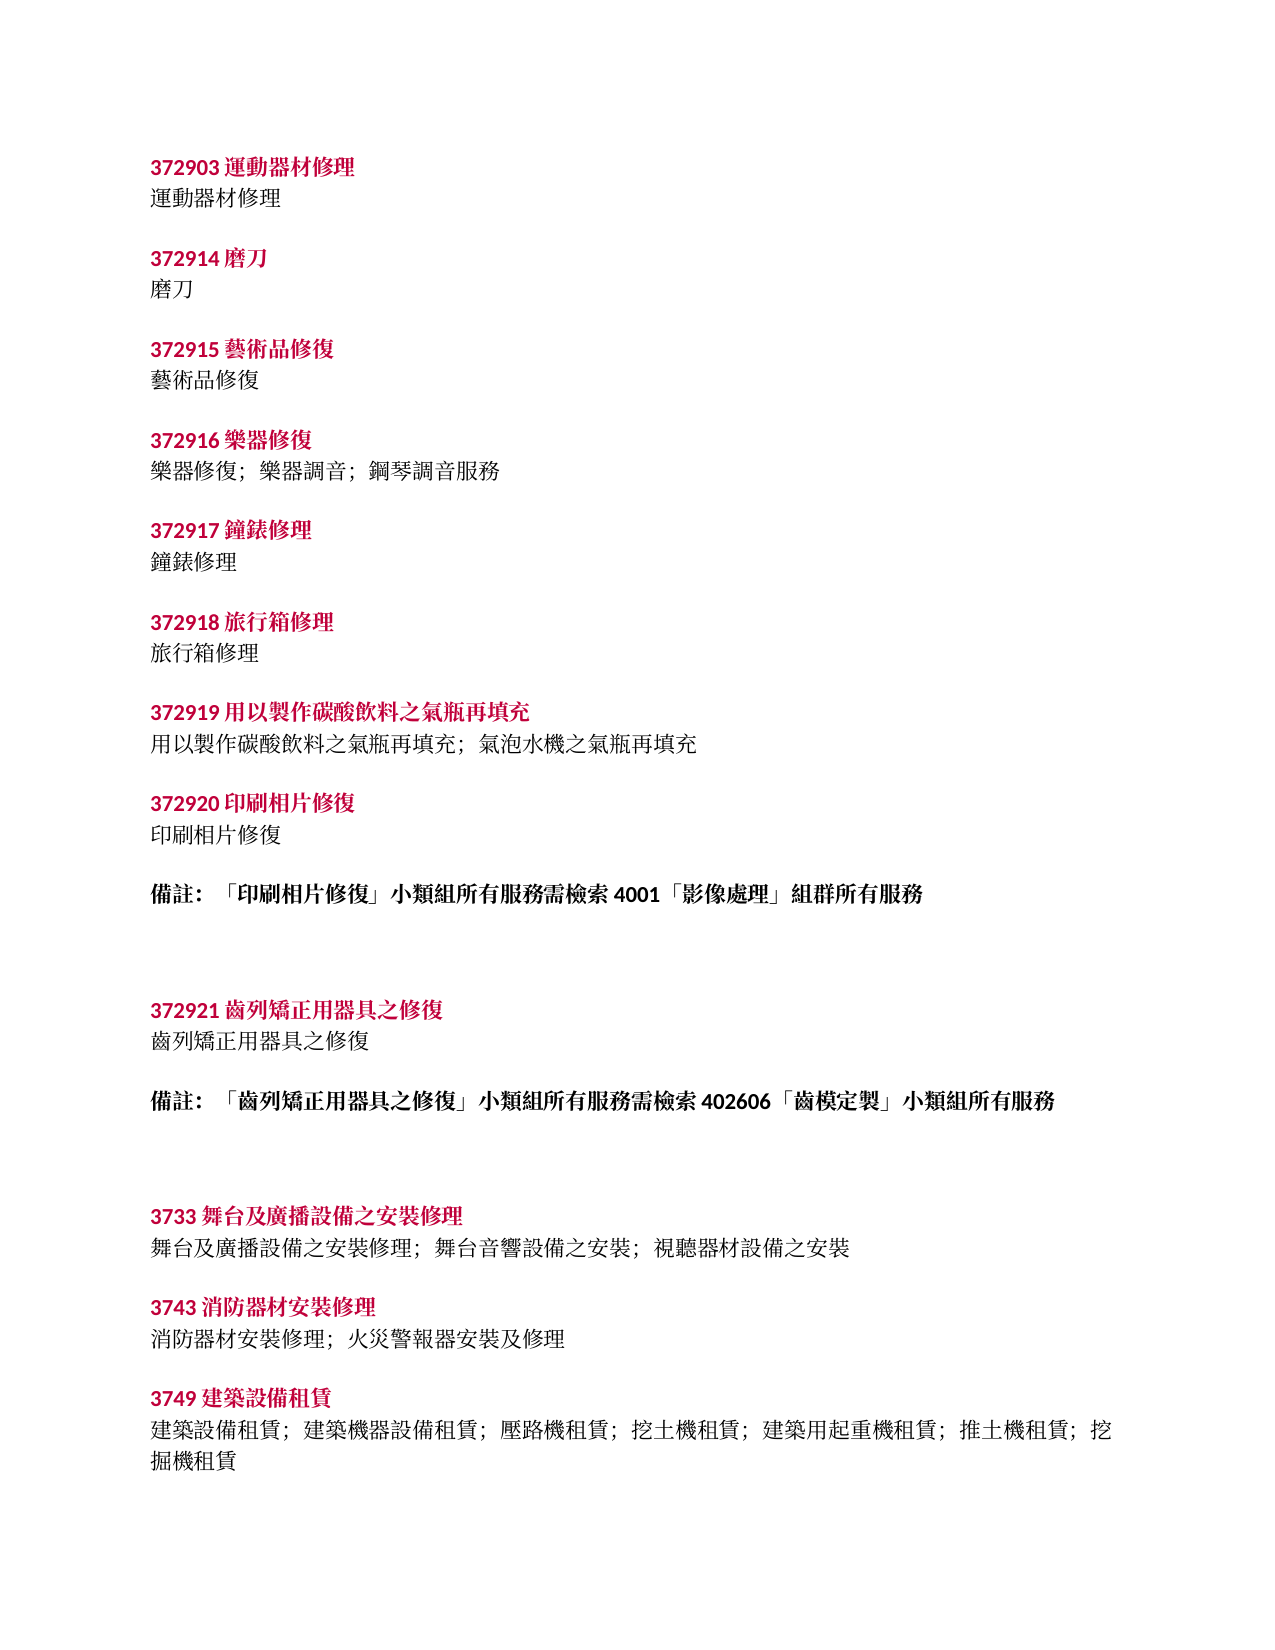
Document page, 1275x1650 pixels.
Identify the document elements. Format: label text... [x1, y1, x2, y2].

text 舞台及廣播設備之安裝修理；舞台音響設備之安裝；視聽器材設備之安裝 [150, 1231, 1125, 1262]
text 372914磨刀 [150, 213, 1125, 272]
text 磨刀 [150, 272, 1125, 304]
text 備註：「齒列矯正用器具之修復」小類組所有服務需檢索402606「齒模定製」小類組所有服務 [150, 1056, 1125, 1171]
text 用以製作碳酸飲料之氣瓶再填充；氣泡水機之氣瓶再填充 [150, 727, 1125, 758]
text 372918旅行箱修理 [150, 577, 1125, 636]
text 消防器材安裝修理；火災警報器安裝及修理 [150, 1322, 1125, 1353]
text 建築設備租賃；建築機器設備租賃；壓路機租賃；挖土機租賃；建築用起重機租賃；推土機租賃；挖掘機租賃 [150, 1413, 1125, 1476]
text 372903運動器材修理 [150, 150, 1125, 181]
text 印刷相片修復 [150, 818, 1125, 849]
text 3733舞台及廣播設備之安裝修理 [150, 1171, 1125, 1231]
text 3743消防器材安裝修理 [150, 1262, 1125, 1322]
text 藝術品修復 [150, 363, 1125, 395]
text 齒列矯正用器具之修復 [150, 1024, 1125, 1056]
text 樂器修復；樂器調音；鋼琴調音服務 [150, 454, 1125, 486]
text 372921齒列矯正用器具之修復 [150, 965, 1125, 1024]
text 旅行箱修理 [150, 636, 1125, 668]
text 372919用以製作碳酸飲料之氣瓶再填充 [150, 668, 1125, 727]
text 3749建築設備租賃 [150, 1353, 1125, 1413]
text 372915藝術品修復 [150, 304, 1125, 363]
text 備註：「印刷相片修復」小類組所有服務需檢索4001「影像處理」組群所有服務 [150, 849, 1125, 965]
text 鐘錶修理 [150, 545, 1125, 577]
text 372920印刷相片修復 [150, 758, 1125, 818]
text 運動器材修理 [150, 181, 1125, 213]
text 372916樂器修復 [150, 395, 1125, 454]
text 372917鐘錶修理 [150, 486, 1125, 545]
